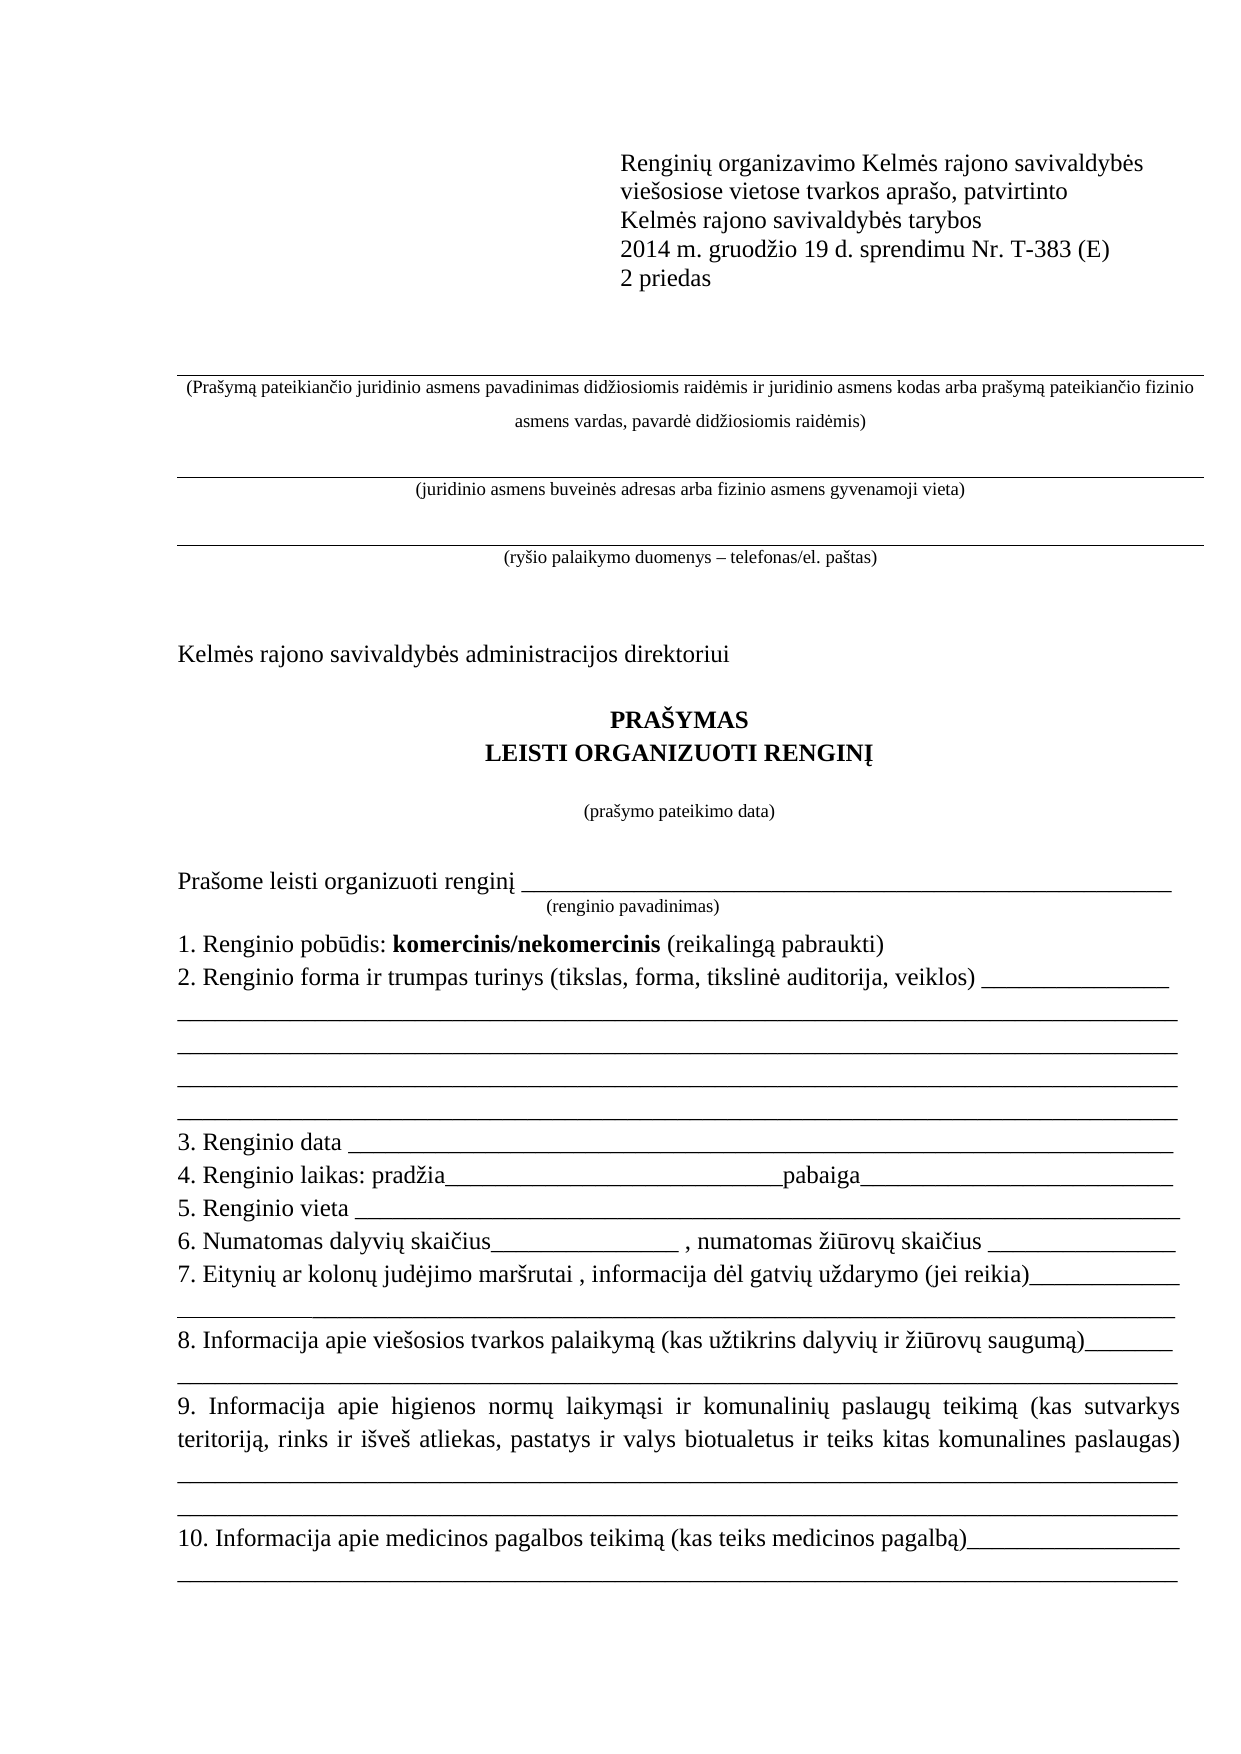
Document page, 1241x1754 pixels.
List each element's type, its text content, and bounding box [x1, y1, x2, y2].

text ________________________________________________________________________________ [177, 1490, 1181, 1519]
text PRAŠYMAS [177, 705, 1181, 734]
text 8. Informacija apie viešosios tvarkos palaikymą (kas užtikrins dalyvių ir žiūrovų saugumą)_______ [177, 1325, 1181, 1354]
text (prašymo pateikimo data) [177, 800, 1181, 833]
table_cell [177, 511, 1204, 545]
text LEISTI ORGANIZUOTI RENGINĮ [177, 738, 1181, 767]
table_header [177, 346, 1204, 375]
text 1. Renginio pobūdis: komercinis/nekomercinis (reikalingą pabraukti) [177, 929, 1181, 957]
text viešosiose vietose tvarkos aprašo, patvirtinto [620, 176, 1181, 205]
text 2 priedas [485, 263, 1181, 291]
text 4. Renginio laikas: pradžia___________________________pabaiga_________________________ [177, 1160, 1181, 1188]
text 2014 m. gruodžio 19 d. sprendimu Nr. T-383 (E) [620, 234, 1181, 263]
text Kelmės rajono savivaldybės administracijos direktoriui [177, 639, 1181, 668]
text ________________________________________________________________________________ [177, 1028, 1181, 1056]
text Renginių organizavimo Kelmės rajono savivaldybės [620, 148, 1181, 176]
text Prašome leisti organizuoti renginį ____________________________________________________ [177, 866, 1181, 895]
text 10. Informacija apie medicinos pagalbos teikimą (kas teiks medicinos pagalbą)_________________ ________________________________________________________________________________ [177, 1523, 1181, 1585]
text 7. Eitynių ar kolonų judėjimo maršrutai , informacija dėl gatvių uždarymo (jei reikia)____________ _____________________________________________________________________ [177, 1259, 1181, 1321]
text 3. Renginio data __________________________________________________________________ [177, 1127, 1181, 1156]
text ________________________________________________________________________________ [177, 1358, 1181, 1387]
text (renginio pavadinimas) [177, 895, 1181, 929]
text 5. Renginio vieta __________________________________________________________________ [177, 1193, 1181, 1222]
table_cell [177, 443, 1204, 477]
text 2. Renginio forma ir trumpas turinys (tikslas, forma, tikslinė auditorija, veiklos) _______________ ________________________________________________________________________________ [177, 962, 1181, 1023]
text 9. Informacija apie higienos normų laikymąsi ir komunalinių paslaugų teikimą (kas sutvarkys teritoriją, rinks ir išveš atliekas, pastatys ir valys biotualetus ir teiks kitas komunalines paslaugas) ________________________________________________________________________________ [177, 1391, 1181, 1486]
text 6. Numatomas dalyvių skaičius_______________ , numatomas žiūrovų skaičius _______________ [177, 1226, 1181, 1254]
text ________________________________________________________________________________ [177, 1061, 1181, 1089]
text Kelmės rajono savivaldybės tarybos [620, 205, 1181, 234]
table_cell (ryšio palaikymo duomenys – telefonas/el. paštas) [177, 546, 1204, 579]
table_cell (juridinio asmens buveinės adresas arba fizinio asmens gyvenamoji vieta) [177, 478, 1204, 511]
table_cell (Prašymą pateikiančio juridinio asmens pavadinimas didžiosiomis raidėmis ir juridinio asmens kodas arba prašymą pateikiančio fizinio asmens vardas, pavardė didžiosiomis raidėmis) [177, 376, 1204, 443]
text ________________________________________________________________________________ [177, 1094, 1181, 1122]
